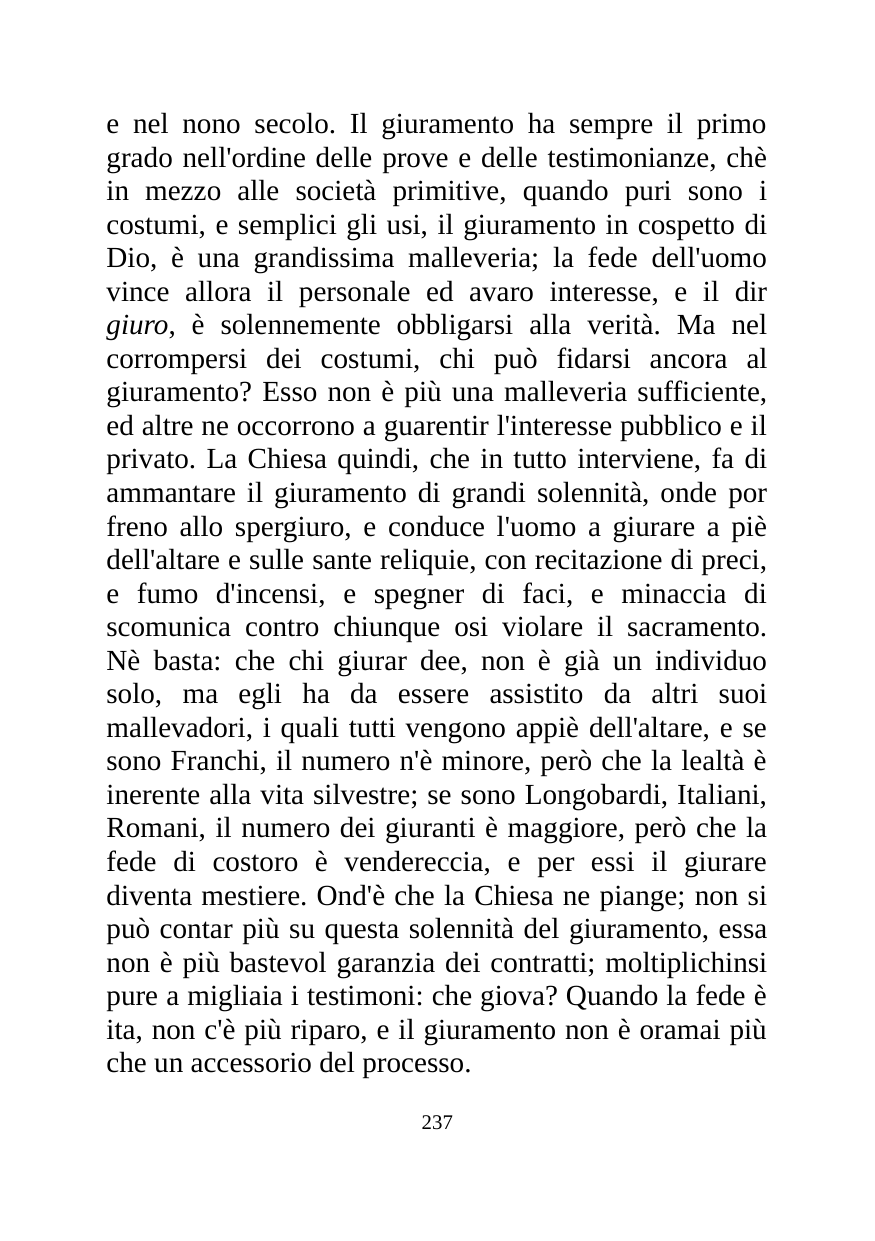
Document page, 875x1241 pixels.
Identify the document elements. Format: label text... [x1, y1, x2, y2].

text e nel nono secolo. Il giuramento ha sempre il primo grado nell'ordine delle prove e delle testimonianze, chè in mezzo alle società primitive, quando puri sono i costumi, e semplici gli usi, il giuramento in cospetto di Dio, è una grandissima malleveria; la fede dell'uomo vince allora il personale ed avaro interesse, e il dir giuro, è solennemente obbligarsi alla verità. Ma nel corrompersi dei costumi, chi può fidarsi ancora al giuramento? Esso non è più una malleveria sufficiente, ed altre ne occorrono a guarentir l'interesse pubblico e il privato. La Chiesa quindi, che in tutto interviene, fa di ammantare il giuramento di grandi solennità, onde por freno allo spergiuro, e conduce l'uomo a giurare a piè dell'altare e sulle sante reliquie, con recitazione di preci, e fumo d'incensi, e spegner di faci, e minaccia di scomunica contro chiunque osi violare il sacramento. Nè basta: che chi giurar dee, non è già un individuo solo, ma egli ha da essere assistito da altri suoi mallevadori, i quali tutti vengono appiè dell'altare, e se sono Franchi, il numero n'è minore, però che la lealtà è inerente alla vita silvestre; se sono Longobardi, Italiani, Romani, il numero dei giuranti è maggiore, però che la fede di costoro è vendereccia, e per essi il giurare diventa mestiere. Ond'è che la Chiesa ne piange; non si può contar più su questa solennità del giuramento, essa non è più bastevol garanzia dei contratti; moltiplichinsi pure a migliaia i testimoni: che giova? Quando la fede è ita, non c'è più riparo, e il giuramento non è oramai più che un accessorio del processo. [106, 106, 768, 1079]
